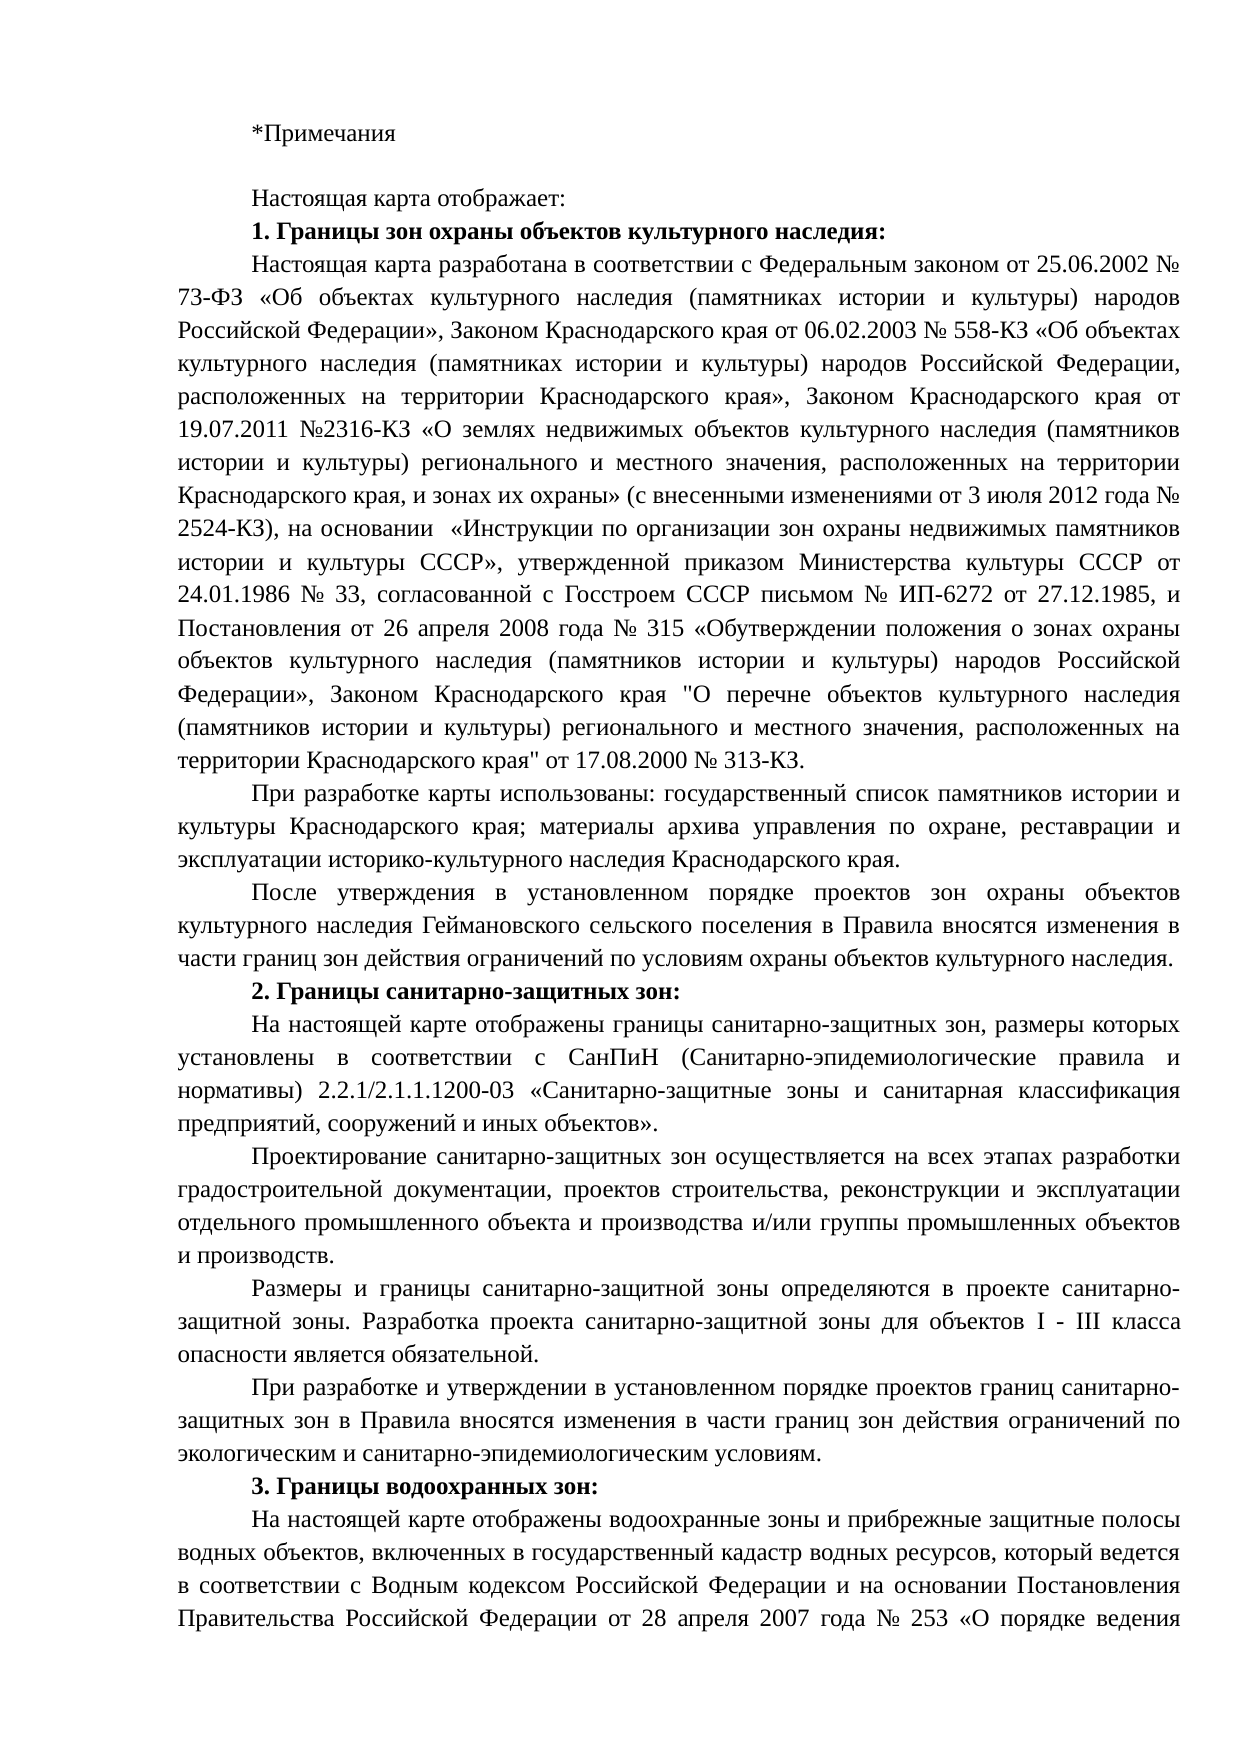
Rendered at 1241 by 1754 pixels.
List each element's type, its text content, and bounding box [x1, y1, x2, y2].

text *Примечания [177, 118, 1181, 147]
text При разработке карты использованы: государственный список памятников истории и культуры Краснодарского края; материалы архива управления по охране, реставрации и эксплуатации историко-культурного наследия Краснодарского края. [177, 778, 1181, 872]
text Проектирование санитарно-защитных зон осуществляется на всех этапах разработки градостроительной документации, проектов строительства, реконструкции и эксплуатации отдельного промышленного объекта и производства и/или группы промышленных объектов и производств. [177, 1141, 1181, 1269]
text Настоящая карта разработана в соответствии с Федеральным законом от 25.06.2002 № 73-ФЗ «Об объектах культурного наследия (памятниках истории и культуры) народов Российской Федерации», Законом Краснодарского края от 06.02.2003 № 558-КЗ «Об объектах культурного наследия (памятниках истории и культуры) народов Российской Федерации, расположенных на территории Краснодарского края», Законом Краснодарского края от 19.07.2011 №2316-КЗ «О землях недвижимых объектов культурного наследия (памятников истории и культуры) регионального и местного значения, расположенных на территории Краснодарского края, и зонах их охраны» (с внесенными изменениями от 3 июля 2012 года № 2524-КЗ), на основании «Инструкции по организации зон охраны недвижимых памятников истории и культуры СССР», утвержденной приказом Министерства культуры СССР от 24.01.1986 № 33, согласованной с Госстроем СССР письмом № ИП-6272 от 27.12.1985, и Постановления от 26 апреля 2008 года № 315 «Обутверждении положения о зонах охраны объектов культурного наследия (памятников истории и культуры) народов Российской Федерации», Законом Краснодарского края "О перечне объектов культурного наследия (памятников истории и культуры) регионального и местного значения, расположенных на территории Краснодарского края" от 17.08.2000 № 313-КЗ. [177, 249, 1181, 773]
text При разработке и утверждении в установленном порядке проектов границ санитарно-защитных зон в Правила вносятся изменения в части границ зон действия ограничений по экологическим и санитарно-эпидемиологическим условиям. [177, 1372, 1181, 1467]
text На настоящей карте отображены границы санитарно-защитных зон, размеры которых установлены в соответствии с СанПиН (Санитарно-эпидемиологические правила и нормативы) 2.2.1/2.1.1.1200-03 «Санитарно-защитные зоны и санитарная классификация предприятий, сооружений и иных объектов». [177, 1009, 1181, 1137]
text На настоящей карте отображены водоохранные зоны и прибрежные защитные полосы водных объектов, включенных в государственный кадастр водных ресурсов, который ведется в соответствии с Водным кодексом Российской Федерации и на основании Постановления Правительства Российской Федерации от 28 апреля 2007 года № 253 «О порядке ведения [177, 1504, 1181, 1632]
text После утверждения в установленном порядке проектов зон охраны объектов культурного наследия Геймановского сельского поселения в Правила вносятся изменения в части границ зон действия ограничений по условиям охраны объектов культурного наследия. [177, 877, 1181, 972]
text 3. Границы водоохранных зон: [177, 1471, 1181, 1500]
text Размеры и границы санитарно-защитной зоны определяются в проекте санитарно-защитной зоны. Разработка проекта санитарно-защитной зоны для объектов I - III класса опасности является обязательной. [177, 1273, 1181, 1368]
text Настоящая карта отображает: [177, 183, 1181, 212]
text 2. Границы санитарно-защитных зон: [177, 976, 1181, 1004]
text 1. Границы зон охраны объектов культурного наследия: [177, 216, 1181, 245]
